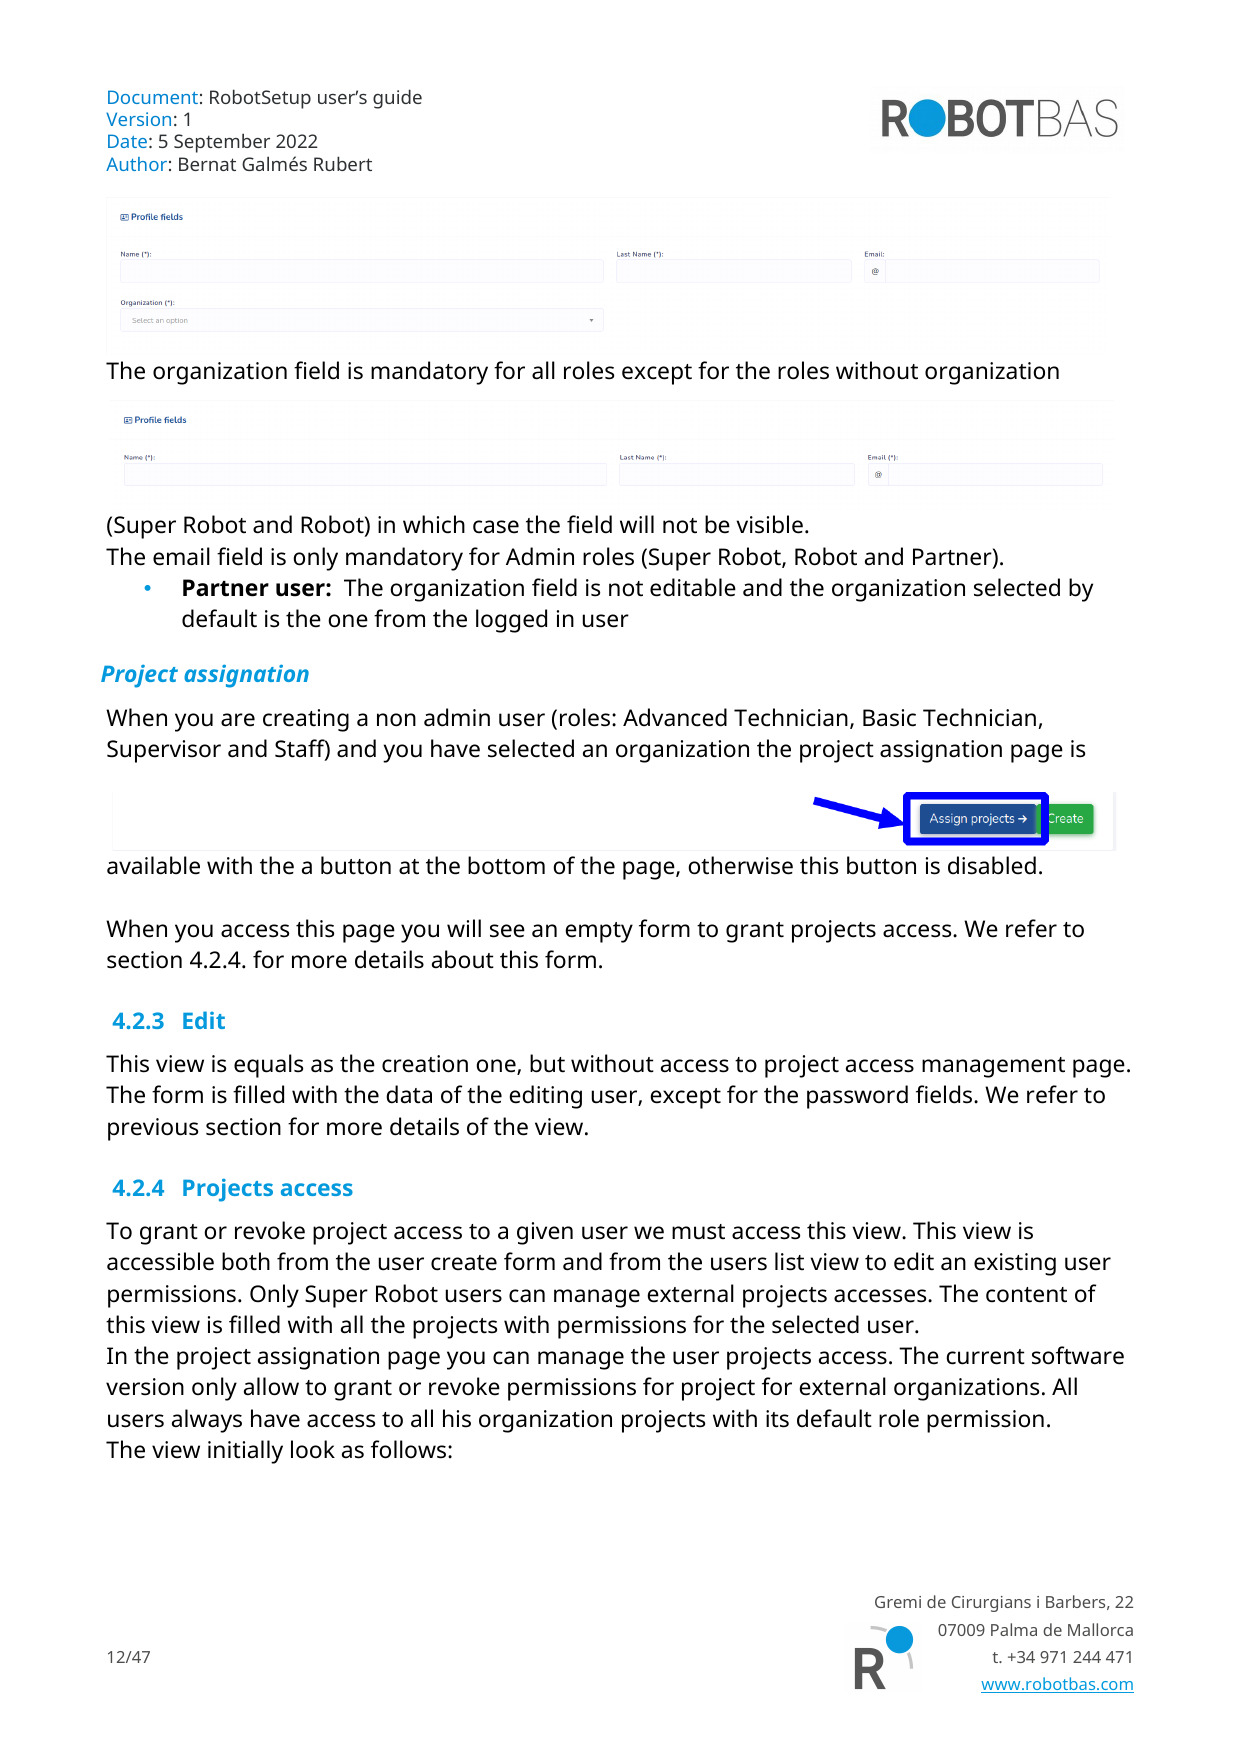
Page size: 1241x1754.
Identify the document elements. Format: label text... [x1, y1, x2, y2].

picture [112, 792, 1117, 851]
text When you are creating a non admin user (roles: Advanced Technician, Basic Technician, Supervisor and Staff) and you have selected an organization the project assignation page is available with the a button at the bottom of the page, otherwise this button is disabled. [106, 701, 1134, 881]
text The email field is only mandatory for Admin roles (Super Robot, Robot and Partner). [106, 540, 1134, 572]
subtitle Project assignation [100, 658, 1134, 689]
text When you access this page you will see an empty form to grant projects access. We refer to section 4.2.4. for more details about this form. [106, 913, 1134, 975]
picture [869, 86, 1125, 153]
subtitle Edit [106, 1004, 1134, 1036]
list Partner user: The organization field is not editable and the organization selected by default is the one from the logged in user [144, 572, 1134, 634]
picture [110, 400, 1114, 510]
picture [106, 197, 1111, 355]
text The organization field is mandatory for all roles except for the roles without organization (Super Robot and Robot) in which case the field will not be visible. [106, 205, 1134, 540]
text To grant or revoke project access to a given user we must access this view. This view is accessible both from the user create form and from the users list view to edit an existing user permissions. Only Super Robot users can manage external projects accesses. The content of this view is filled with all the projects with permissions for the selected user. [106, 1215, 1134, 1340]
text The view initially look as follows: [106, 1434, 1134, 1465]
text In the project assignation page you can manage the user projects access. The current software version only allow to grant or revoke permissions for project for external organizations. All users always have access to all his organization projects with its default role permission. [106, 1340, 1134, 1434]
subtitle Projects access [106, 1171, 1134, 1203]
text This view is equals as the creation one, but without access to project access management page. The form is filled with the data of the editing user, except for the password fields. We refer to previous section for more details of the view. [106, 1048, 1134, 1142]
picture [844, 1623, 923, 1692]
